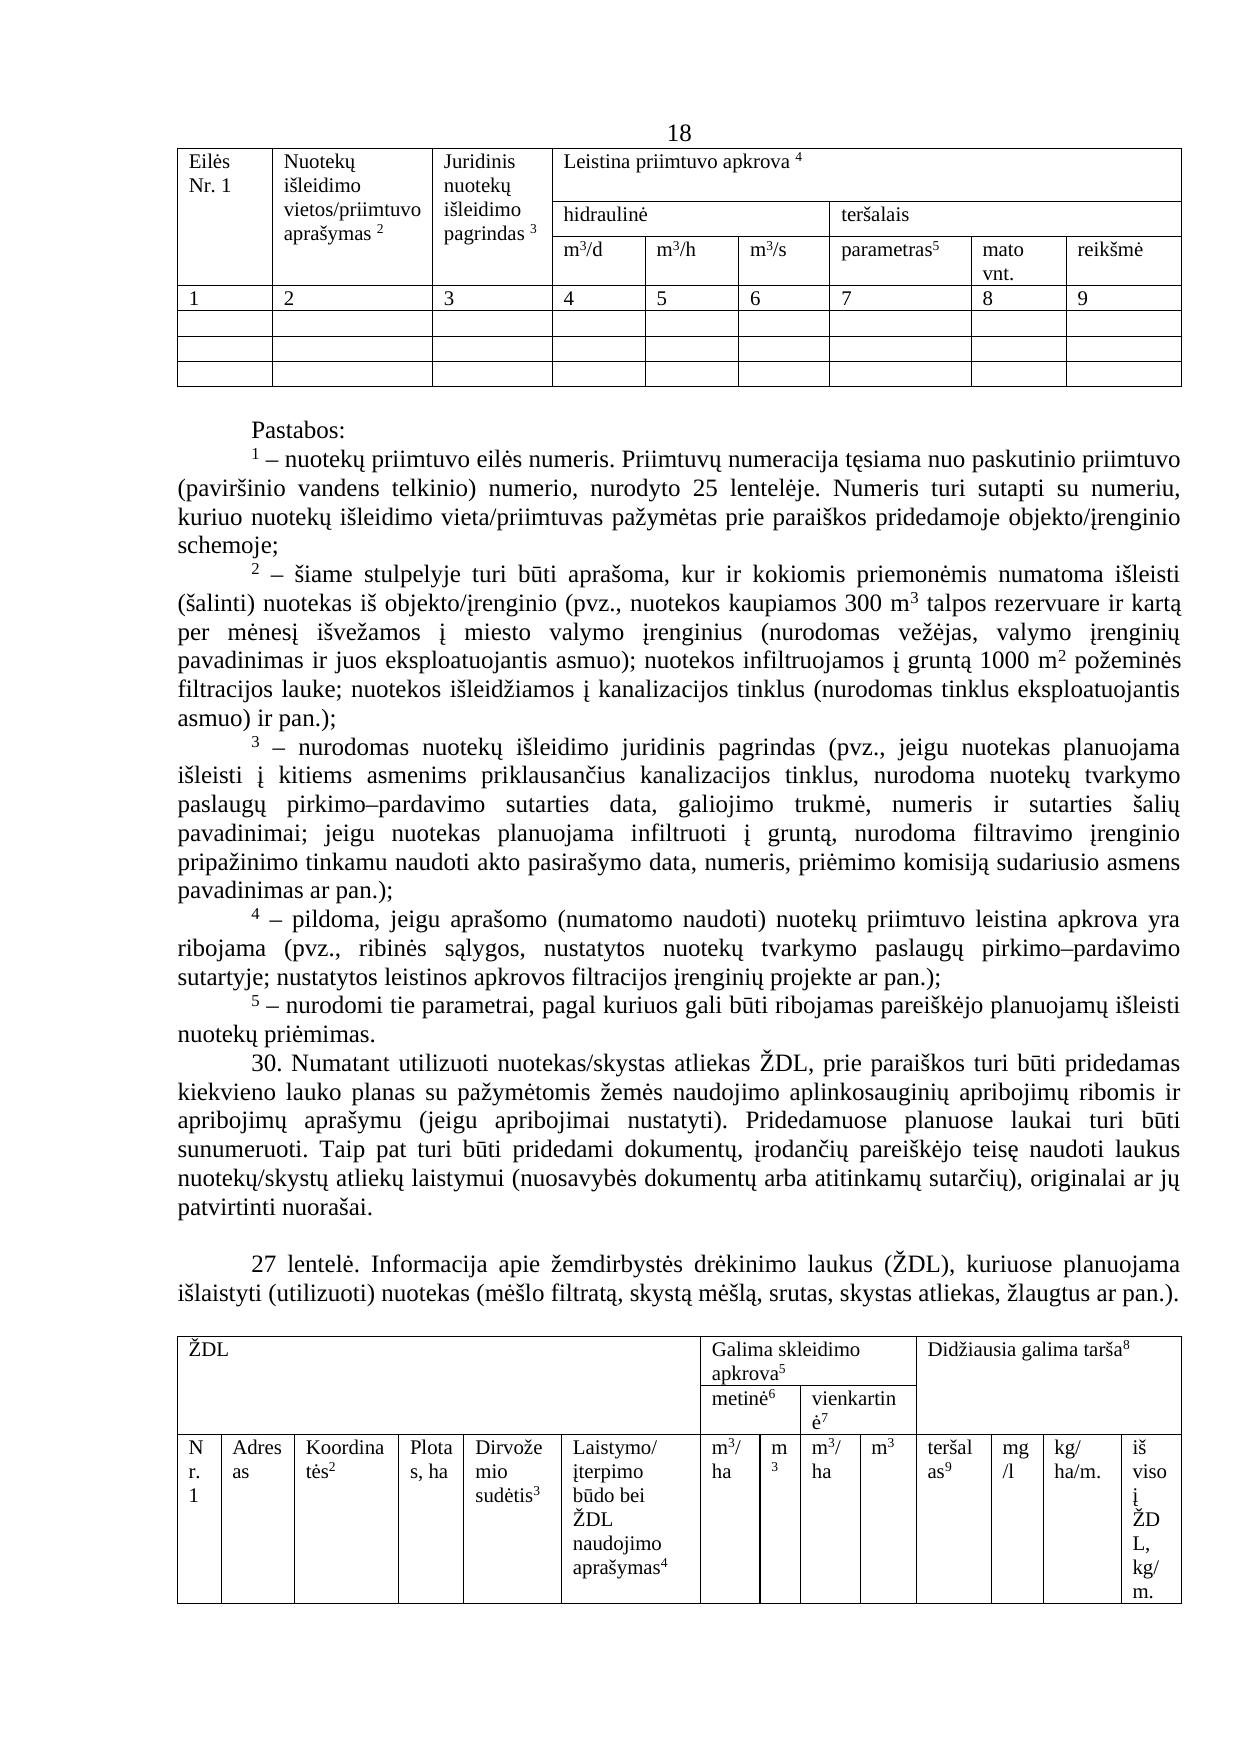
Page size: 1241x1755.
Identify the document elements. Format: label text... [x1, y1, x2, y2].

table_cell [273, 337, 432, 361]
table_cell iš viso į ŽDL, kg/m. [1122, 1435, 1181, 1603]
table_cell [646, 362, 738, 386]
table_cell [830, 311, 971, 336]
table_cell 1 [178, 286, 272, 310]
text 30. Numatant utilizuoti nuotekas/skystas atliekas ŽDL, prie paraiškos turi būti pridedamas kiekvieno lauko planas su pažymėtomis žemės naudojimo aplinkosauginių apribojimų ribomis ir apribojimų aprašymu (jeigu apribojimai nustatyti). Pridedamuose planuose laukai turi būti sunumeruoti. Taip pat turi būti pridedami dokumentų, įrodančių pareiškėjo teisę naudoti laukus nuotekų/skystų atliekų laistymui (nuosavybės dokumentų arba atitinkamų sutarčių), originalai ar jų patvirtinti nuorašai. [177, 1048, 1181, 1221]
table_cell Dirvožemio sudėtis3 [464, 1435, 561, 1603]
table_cell m3 [761, 1435, 800, 1603]
text 1 – nuotekų priimtuvo eilės numeris. Priimtuvų numeracija tęsiama nuo paskutinio priimtuvo (paviršinio vandens telkinio) numerio, nurodyto 25 lentelėje. Numeris turi sutapti su numeriu, kuriuo nuotekų išleidimo vieta/priimtuvas pažymėtas prie paraiškos pridedamoje objekto/įrenginio schemoje; [177, 444, 1181, 559]
table_cell mato vnt. [972, 237, 1066, 285]
table_cell mg/l [992, 1435, 1043, 1603]
table_cell metinė6 [701, 1386, 800, 1434]
table_cell [739, 362, 829, 386]
table_cell [273, 362, 432, 386]
table_cell m3/s [739, 237, 829, 285]
table_cell [433, 362, 552, 386]
table_cell 2 [273, 286, 432, 310]
table_cell 6 [739, 286, 829, 310]
table_cell 7 [830, 286, 971, 310]
table_cell 9 [1067, 286, 1181, 310]
text 4 – pildoma, jeigu aprašomo (numatomo naudoti) nuotekų priimtuvo leistina apkrova yra ribojama (pvz., ribinės sąlygos, nustatytos nuotekų tvarkymo paslaugų pirkimo–pardavimo sutartyje; nustatytos leistinos apkrovos filtracijos įrenginių projekte ar pan.); [177, 904, 1181, 991]
table_cell [273, 311, 432, 336]
table_cell teršalas9 [917, 1435, 991, 1603]
table_cell [553, 311, 645, 336]
table_cell vienkartinė7 [801, 1386, 916, 1434]
table_cell m3 [861, 1435, 916, 1603]
table_cell [178, 362, 272, 386]
table_header Eilės Nr. 1 [178, 149, 272, 285]
table_cell [739, 337, 829, 361]
table_cell m3/d [553, 237, 645, 285]
table_header ŽDL [178, 1337, 700, 1434]
text Pastabos: [177, 416, 1181, 444]
table_cell [646, 311, 738, 336]
table_cell m3/ha [701, 1435, 759, 1603]
table_cell [1067, 362, 1181, 386]
table_cell [433, 337, 552, 361]
table_cell hidraulinė [553, 202, 829, 236]
table_cell [830, 337, 971, 361]
table_cell [433, 311, 552, 336]
table_cell [553, 337, 645, 361]
text 5 – nurodomi tie parametrai, pagal kuriuos gali būti ribojamas pareiškėjo planuojamų išleisti nuotekų priėmimas. [177, 991, 1181, 1048]
table_cell teršalais [830, 202, 1181, 236]
table_cell Adresas [222, 1435, 294, 1603]
table_header Didžiausia galima tarša8 [917, 1337, 1181, 1434]
table_cell 5 [646, 286, 738, 310]
table_cell Koordinatės2 [295, 1435, 398, 1603]
table_cell [646, 337, 738, 361]
table_cell [1067, 337, 1181, 361]
table_cell reikšmė [1067, 237, 1181, 285]
table_cell [1067, 311, 1181, 336]
table_header Leistina priimtuvo apkrova 4 [553, 149, 1181, 201]
table_cell [972, 337, 1066, 361]
table_cell [972, 311, 1066, 336]
table_cell 3 [433, 286, 552, 310]
table_header Nuotekų išleidimo vietos/priimtuvo aprašymas 2 [273, 149, 432, 285]
table_cell [972, 362, 1066, 386]
table_cell kg/ha/m. [1044, 1435, 1121, 1603]
table_cell [739, 311, 829, 336]
text 3 – nurodomas nuotekų išleidimo juridinis pagrindas (pvz., jeigu nuotekas planuojama išleisti į kitiems asmenims priklausančius kanalizacijos tinklus, nurodoma nuotekų tvarkymo paslaugų pirkimo–pardavimo sutarties data, galiojimo trukmė, numeris ir sutarties šalių pavadinimai; jeigu nuotekas planuojama infiltruoti į gruntą, nurodoma filtravimo įrenginio pripažinimo tinkamu naudoti akto pasirašymo data, numeris, priėmimo komisiją sudariusio asmens pavadinimas ar pan.); [177, 732, 1181, 904]
text 2 – šiame stulpelyje turi būti aprašoma, kur ir kokiomis priemonėmis numatoma išleisti (šalinti) nuotekas iš objekto/įrenginio (pvz., nuotekos kaupiamos 300 m3 talpos rezervuare ir kartą per mėnesį išvežamos į miesto valymo įrenginius (nurodomas vežėjas, valymo įrenginių pavadinimas ir juos eksploatuojantis asmuo); nuotekos infiltruojamos į gruntą 1000 m2 požeminės filtracijos lauke; nuotekos išleidžiamos į kanalizacijos tinklus (nurodomas tinklus eksploatuojantis asmuo) ir pan.); [177, 559, 1181, 732]
table_cell m3/h [646, 237, 738, 285]
table_cell 8 [972, 286, 1066, 310]
table_cell Laistymo/įterpimo būdo bei ŽDL naudojimo aprašymas4 [562, 1435, 700, 1603]
table_cell parametras5 [830, 237, 971, 285]
table_cell Nr. 1 [178, 1435, 221, 1603]
table_header Galima skleidimo apkrova5 [701, 1337, 916, 1385]
table_cell [553, 362, 645, 386]
text 27 lentelė. Informacija apie žemdirbystės drėkinimo laukus (ŽDL), kuriuose planuojama išlaistyti (utilizuoti) nuotekas (mėšlo filtratą, skystą mėšlą, srutas, skystas atliekas, žlaugtus ar pan.). [177, 1249, 1181, 1307]
table_cell [830, 362, 971, 386]
table_cell Plotas, ha [399, 1435, 463, 1603]
table_header Juridinis nuotekų išleidimo pagrindas 3 [433, 149, 552, 285]
table_cell [178, 311, 272, 336]
table_cell m3/ha [801, 1435, 860, 1603]
table_cell 4 [553, 286, 645, 310]
table_cell [178, 337, 272, 361]
